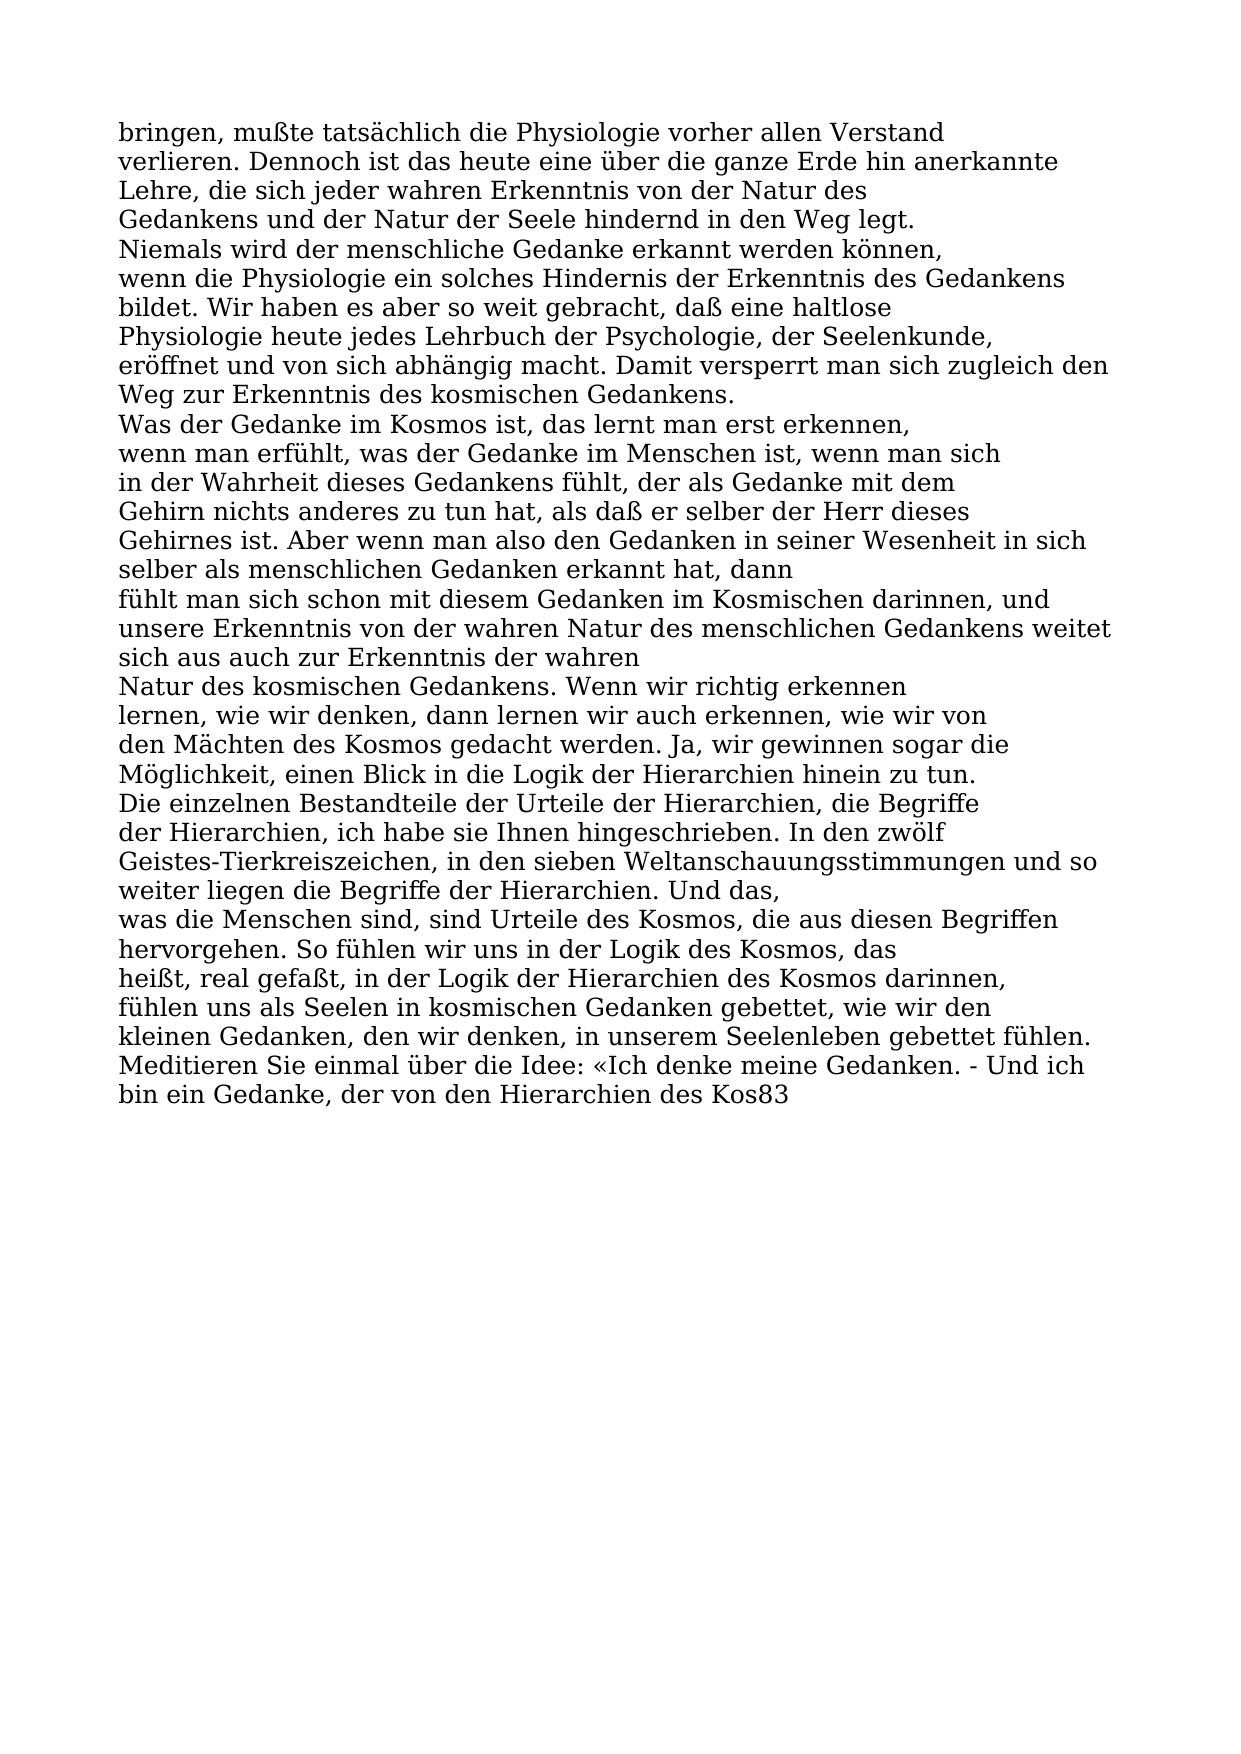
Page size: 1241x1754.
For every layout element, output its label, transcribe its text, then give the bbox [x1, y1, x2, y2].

text heißt, real gefaßt, in der Logik der Hierarchien des Kosmos darinnen, [118, 964, 1122, 993]
text eröffnet und von sich abhängig macht. Damit versperrt man sich zugleich den Weg zur Erkenntnis des kosmischen Gedankens. [118, 351, 1122, 410]
text fühlt man sich schon mit diesem Gedanken im Kosmischen darinnen, und unsere Erkenntnis von der wahren Natur des menschlichen Gedankens weitet sich aus auch zur Erkenntnis der wahren [118, 585, 1122, 672]
text Die einzelnen Bestandteile der Urteile der Hierarchien, die Begriffe [118, 789, 1122, 818]
text Gehirnes ist. Aber wenn man also den Gedanken in seiner Wesenheit in sich selber als menschlichen Gedanken erkannt hat, dann [118, 526, 1122, 585]
text Gedankens und der Natur der Seele hindernd in den Weg legt. [118, 206, 1122, 235]
text bringen, mußte tatsächlich die Physiologie vorher allen Verstand [118, 118, 1122, 147]
text kleinen Gedanken, den wir denken, in unserem Seelenleben gebettet fühlen. [118, 1022, 1122, 1051]
text Geistes-Tierkreiszeichen, in den sieben Weltanschauungsstimmungen und so weiter liegen die Begriffe der Hierarchien. Und das, [118, 847, 1122, 906]
text in der Wahrheit dieses Gedankens fühlt, der als Gedanke mit dem [118, 468, 1122, 497]
text Was der Gedanke im Kosmos ist, das lernt man erst erkennen, [118, 410, 1122, 439]
text wenn man erfühlt, was der Gedanke im Menschen ist, wenn man sich [118, 439, 1122, 468]
text den Mächten des Kosmos gedacht werden. Ja, wir gewinnen sogar die [118, 731, 1122, 760]
text Natur des kosmischen Gedankens. Wenn wir richtig erkennen [118, 672, 1122, 701]
text was die Menschen sind, sind Urteile des Kosmos, die aus diesen Begriffen hervorgehen. So fühlen wir uns in der Logik des Kosmos, das [118, 906, 1122, 964]
text Niemals wird der menschliche Gedanke erkannt werden können, [118, 235, 1122, 264]
text Gehirn nichts anderes zu tun hat, als daß er selber der Herr dieses [118, 497, 1122, 526]
text verlieren. Dennoch ist das heute eine über die ganze Erde hin anerkannte Lehre, die sich jeder wahren Erkenntnis von der Natur des [118, 147, 1122, 206]
text Physiologie heute jedes Lehrbuch der Psychologie, der Seelenkunde, [118, 322, 1122, 351]
text lernen, wie wir denken, dann lernen wir auch erkennen, wie wir von [118, 701, 1122, 731]
text Möglichkeit, einen Blick in die Logik der Hierarchien hinein zu tun. [118, 760, 1122, 789]
text der Hierarchien, ich habe sie Ihnen hingeschrieben. In den zwölf [118, 818, 1122, 847]
text Meditieren Sie einmal über die Idee: «Ich denke meine Gedanken. - Und ich bin ein Gedanke, der von den Hierarchien des Kos83 [118, 1051, 1122, 1110]
text wenn die Physiologie ein solches Hindernis der Erkenntnis des Gedankens bildet. Wir haben es aber so weit gebracht, daß eine haltlose [118, 264, 1122, 322]
text fühlen uns als Seelen in kosmischen Gedanken gebettet, wie wir den [118, 993, 1122, 1022]
